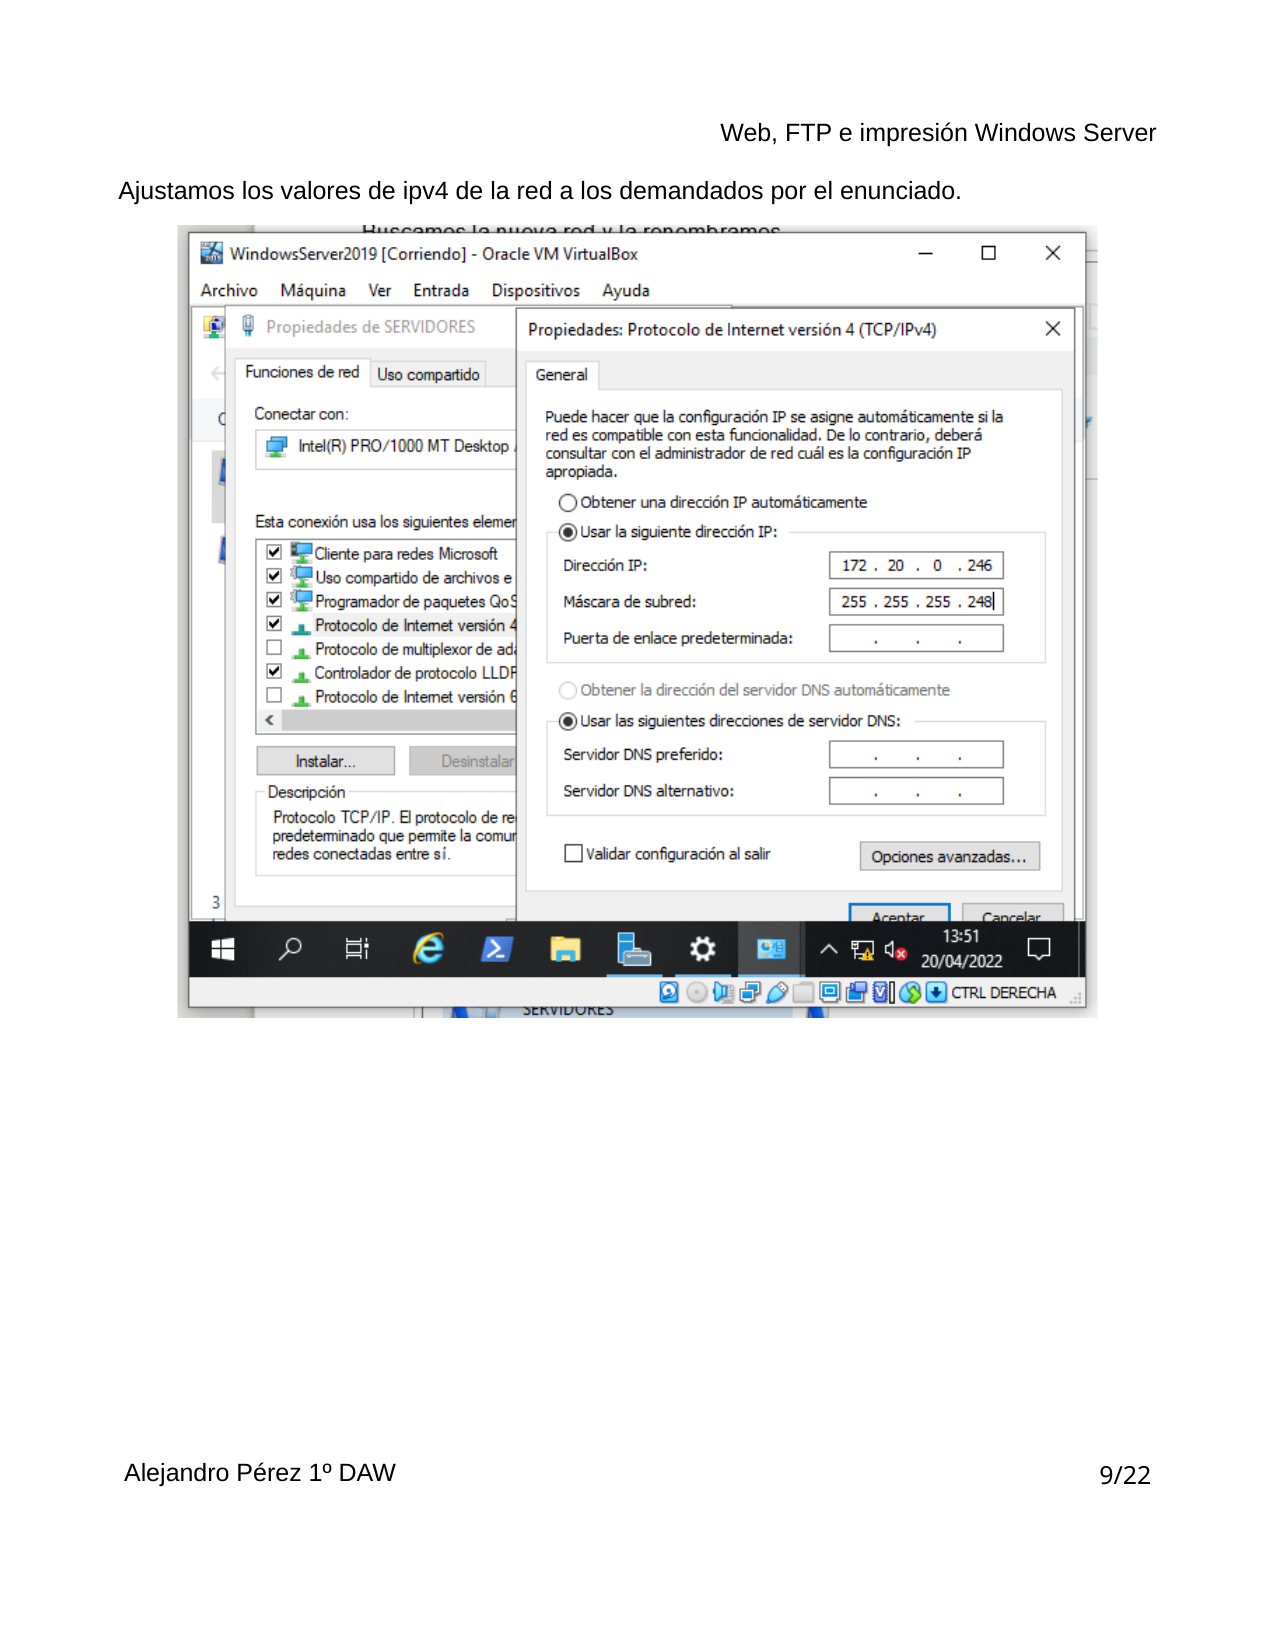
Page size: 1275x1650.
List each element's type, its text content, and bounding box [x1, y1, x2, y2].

text Ajustamos los valores de ipv4 de la red a los demandados por el enunciado. [118, 176, 1157, 205]
picture [177, 225, 1098, 1018]
